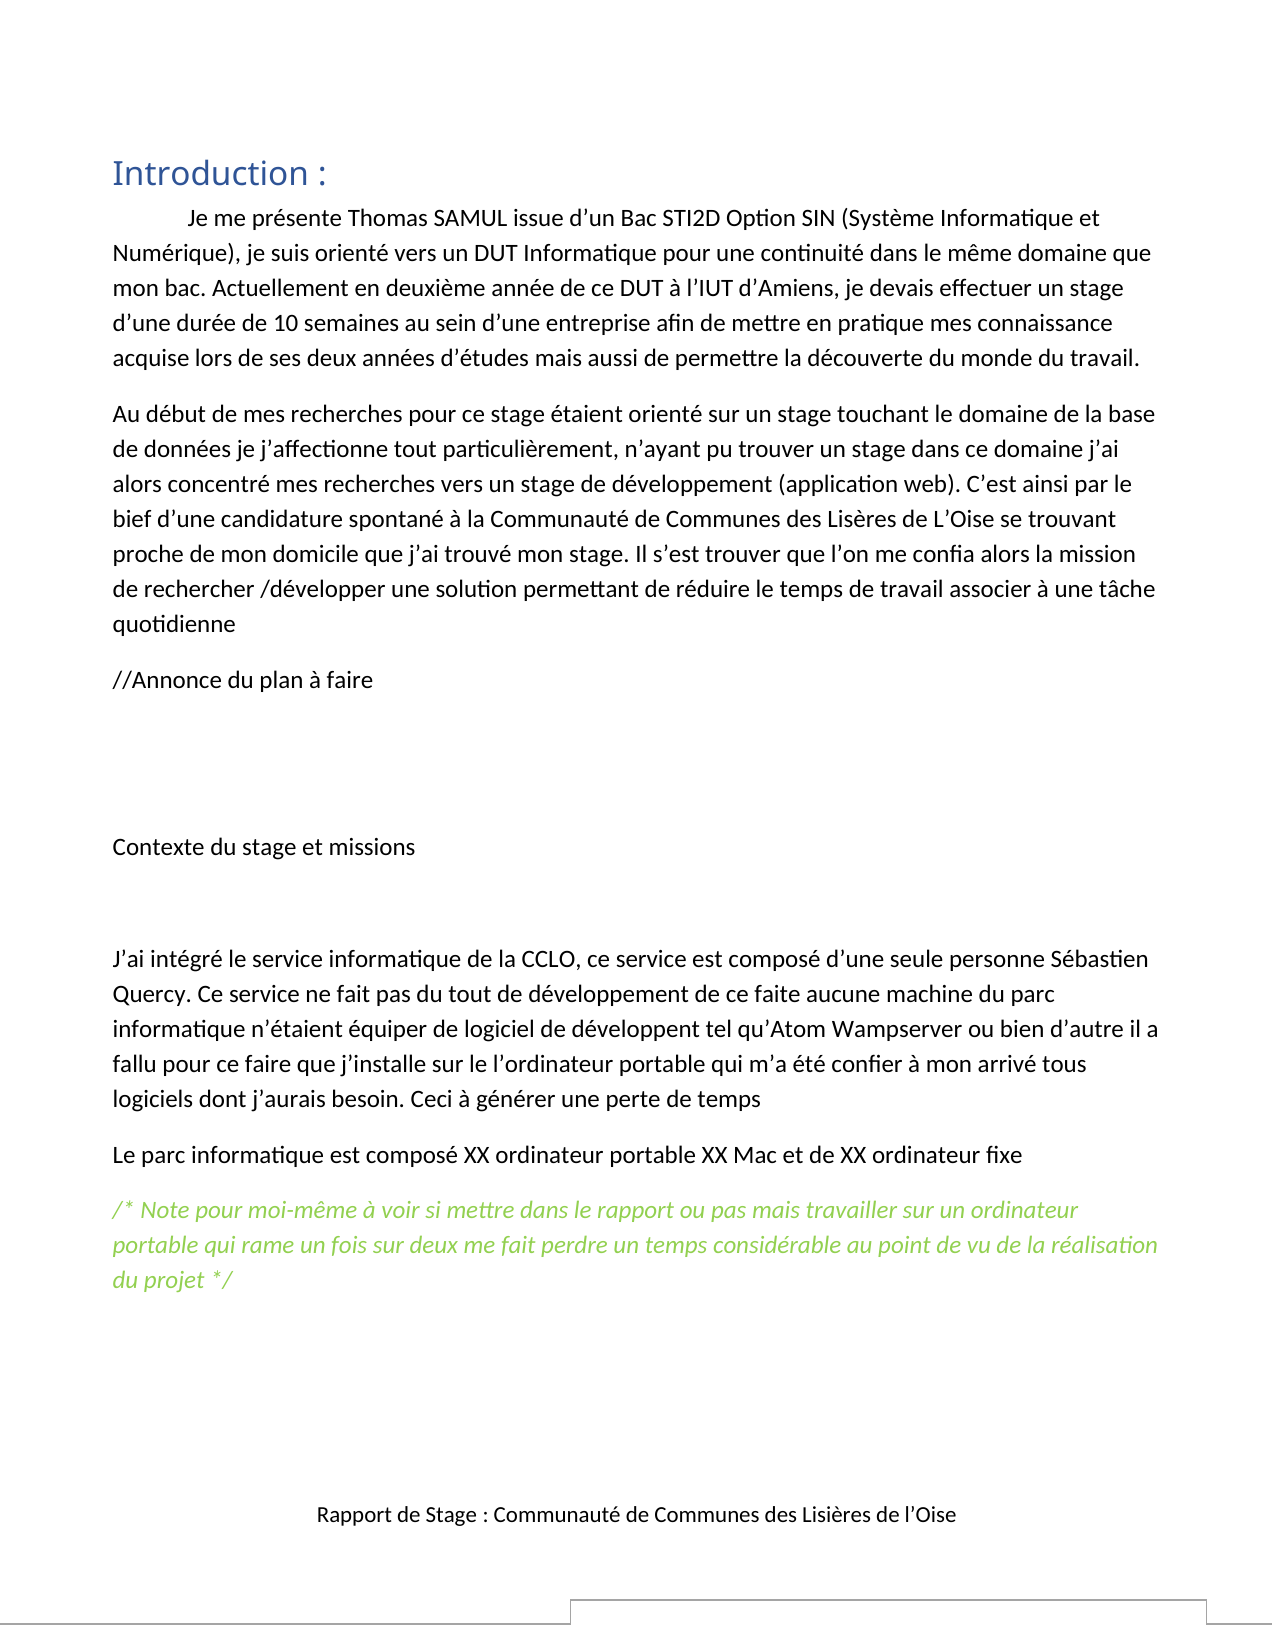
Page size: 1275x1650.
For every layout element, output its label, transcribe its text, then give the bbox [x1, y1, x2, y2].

text Contexte du stage et missions [112, 831, 1162, 862]
text /* Note pour moi-même à voir si mettre dans le rapport ou pas mais travailler sur un ordinateur portable qui rame un fois sur deux me fait perdre un temps considérable au point de vu de la réalisation du projet */ [112, 1195, 1162, 1295]
text Au début de mes recherches pour ce stage étaient orienté sur un stage touchant le domaine de la base de données je j’affectionne tout particulièrement, n’ayant pu trouver un stage dans ce domaine j’ai alors concentré mes recherches vers un stage de développement (application web). C’est ainsi par le bief d’une candidature spontané à la Communauté de Communes des Lisères de L’Oise se trouvant proche de mon domicile que j’ai trouvé mon stage. Il s’est trouver que l’on me confia alors la mission de rechercher /développer une solution permettant de réduire le temps de travail associer à une tâche quotidienne [112, 398, 1162, 638]
subtitle Introduction : [112, 150, 1162, 195]
text Je me présente Thomas SAMUL issue d’un Bac STI2D Option SIN (Système Informatique et Numérique), je suis orienté vers un DUT Informatique pour une continuité dans le même domaine que mon bac. Actuellement en deuxième année de ce DUT à l’IUT d’Amiens, je devais effectuer un stage d’une durée de 10 semaines au sein d’une entreprise afin de mettre en pratique mes connaissance acquise lors de ses deux années d’études mais aussi de permettre la découverte du monde du travail. [112, 202, 1162, 373]
text //Annonce du plan à faire [112, 664, 1162, 694]
text Le parc informatique est composé XX ordinateur portable XX Mac et de XX ordinateur fixe [112, 1139, 1162, 1169]
text J’ai intégré le service informatique de la CCLO, ce service est composé d’une seule personne Sébastien Quercy. Ce service ne fait pas du tout de développement de ce faite aucune machine du parc informatique n’étaient équiper de logiciel de développent tel qu’Atom Wampserver ou bien d’autre il a fallu pour ce faire que j’installe sur le l’ordinateur portable qui m’a été confier à mon arrivé tous logiciels dont j’aurais besoin. Ceci à générer une perte de temps [112, 943, 1162, 1113]
